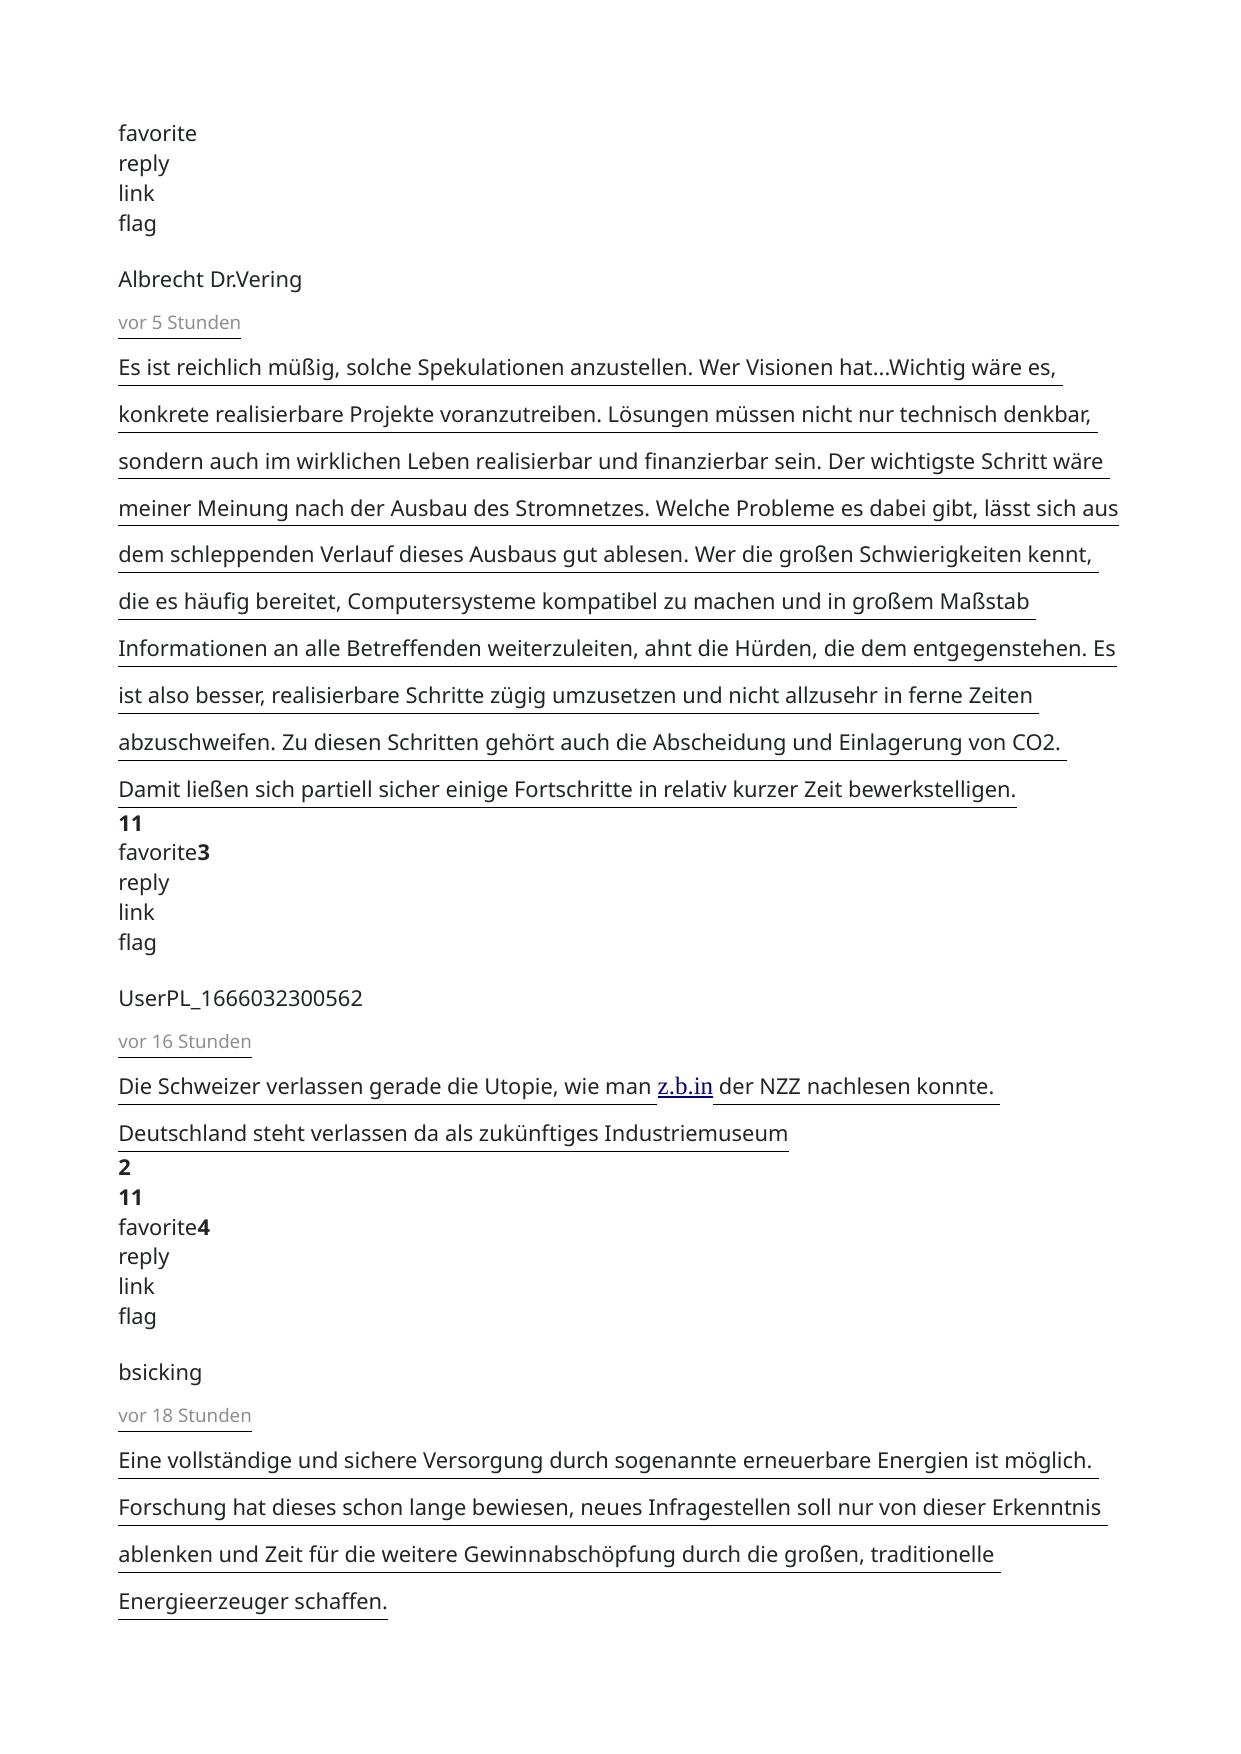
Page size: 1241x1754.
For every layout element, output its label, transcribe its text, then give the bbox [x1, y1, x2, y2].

text reply [118, 867, 1122, 897]
text reply [118, 1241, 1122, 1271]
text link [118, 1271, 1122, 1301]
text link [118, 897, 1122, 927]
text 11 [118, 1182, 1122, 1211]
text UserPL_1666032300562 [118, 972, 1114, 1013]
text bsicking [118, 1346, 1114, 1387]
text favorite3 [118, 837, 1122, 867]
text vor 16 Stunden [118, 1028, 1122, 1058]
text Albrecht Dr.Vering [118, 253, 1114, 293]
text flag [118, 207, 1122, 237]
text vor 5 Stunden [118, 309, 1122, 339]
text 2 [118, 1152, 1122, 1182]
text 11 [118, 808, 1122, 837]
text flag [118, 1301, 1122, 1331]
text vor 18 Stunden [118, 1402, 1122, 1432]
text favorite [118, 118, 1122, 148]
text Die Schweizer verlassen gerade die Utopie, wie man z.b.in der NZZ nachlesen konnte. Deutschland steht verlassen da als zukünftiges Industriemuseum [118, 1058, 1122, 1152]
text flag [118, 927, 1122, 957]
text link [118, 178, 1122, 207]
text Es ist reichlich müßig, solche Spekulationen anzustellen. Wer Visionen hat...Wichtig wäre es, konkrete realisierbare Projekte voranzutreiben. Lösungen müssen nicht nur technisch denkbar, sondern auch im wirklichen Leben realisierbar und finanzierbar sein. Der wichtigste Schritt wäre meiner Meinung nach der Ausbau des Stromnetzes. Welche Probleme es dabei gibt, lässt sich aus dem schleppenden Verlauf dieses Ausbaus gut ablesen. Wer die großen Schwierigkeiten kennt, die es häufig bereitet, Computersysteme kompatibel zu machen und in großem Maßstab Informationen an alle Betreffenden weiterzuleiten, ahnt die Hürden, die dem entgegenstehen. Es ist also besser, realisierbare Schritte zügig umzusetzen und nicht allzusehr in ferne Zeiten abzuschweifen. Zu diesen Schritten gehört auch die Abscheidung und Einlagerung von CO2. Damit ließen sich partiell sicher einige Fortschritte in relativ kurzer Zeit bewerkstelligen. [118, 339, 1122, 808]
text reply [118, 148, 1122, 178]
text Eine vollständige und sichere Versorgung durch sogenannte erneuerbare Energien ist möglich. Forschung hat dieses schon lange bewiesen, neues Infragestellen soll nur von dieser Erkenntnis ablenken und Zeit für die weitere Gewinnabschöpfung durch die großen, traditionelle Energieerzeuger schaffen. [118, 1432, 1122, 1620]
text favorite4 [118, 1211, 1122, 1241]
